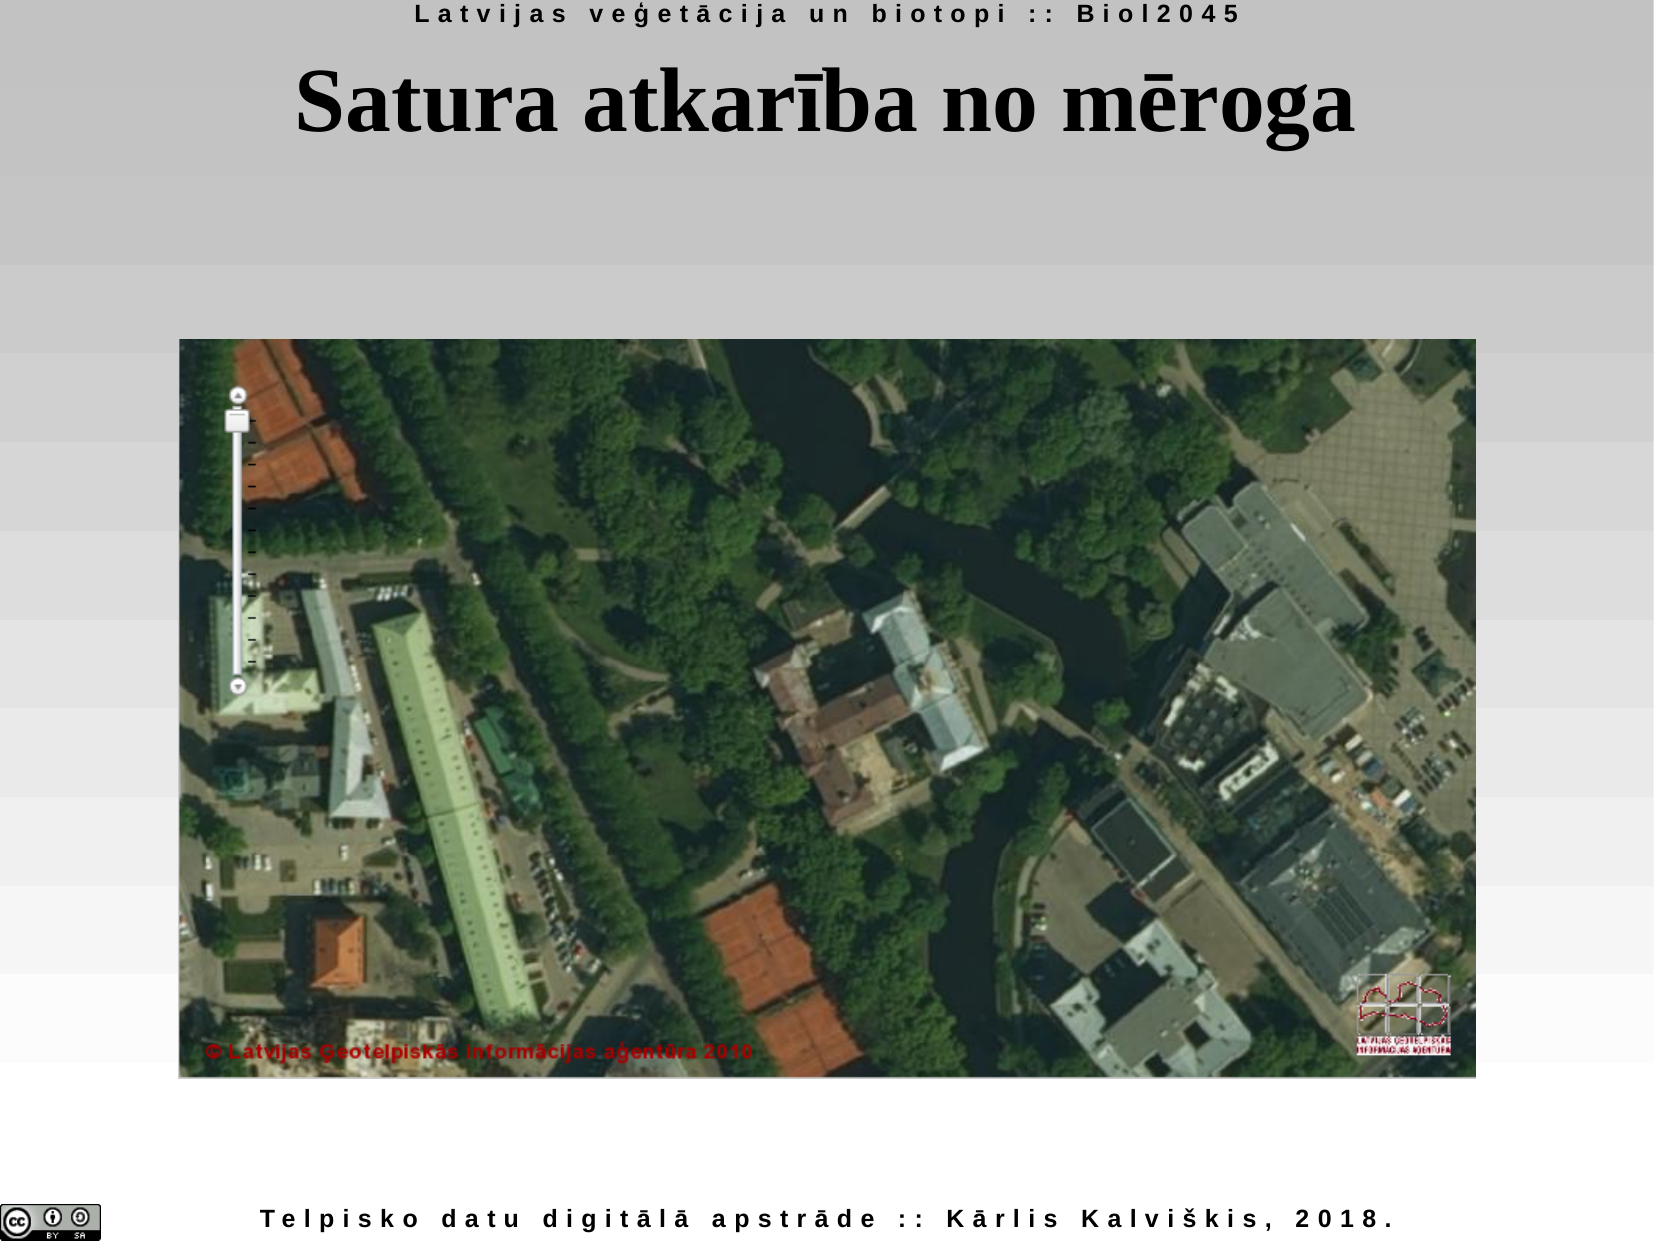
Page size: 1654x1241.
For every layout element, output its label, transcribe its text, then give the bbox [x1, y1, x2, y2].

title Satura atkarība no mēroga [29, 49, 1625, 296]
picture [0, 0, 1654, 1241]
